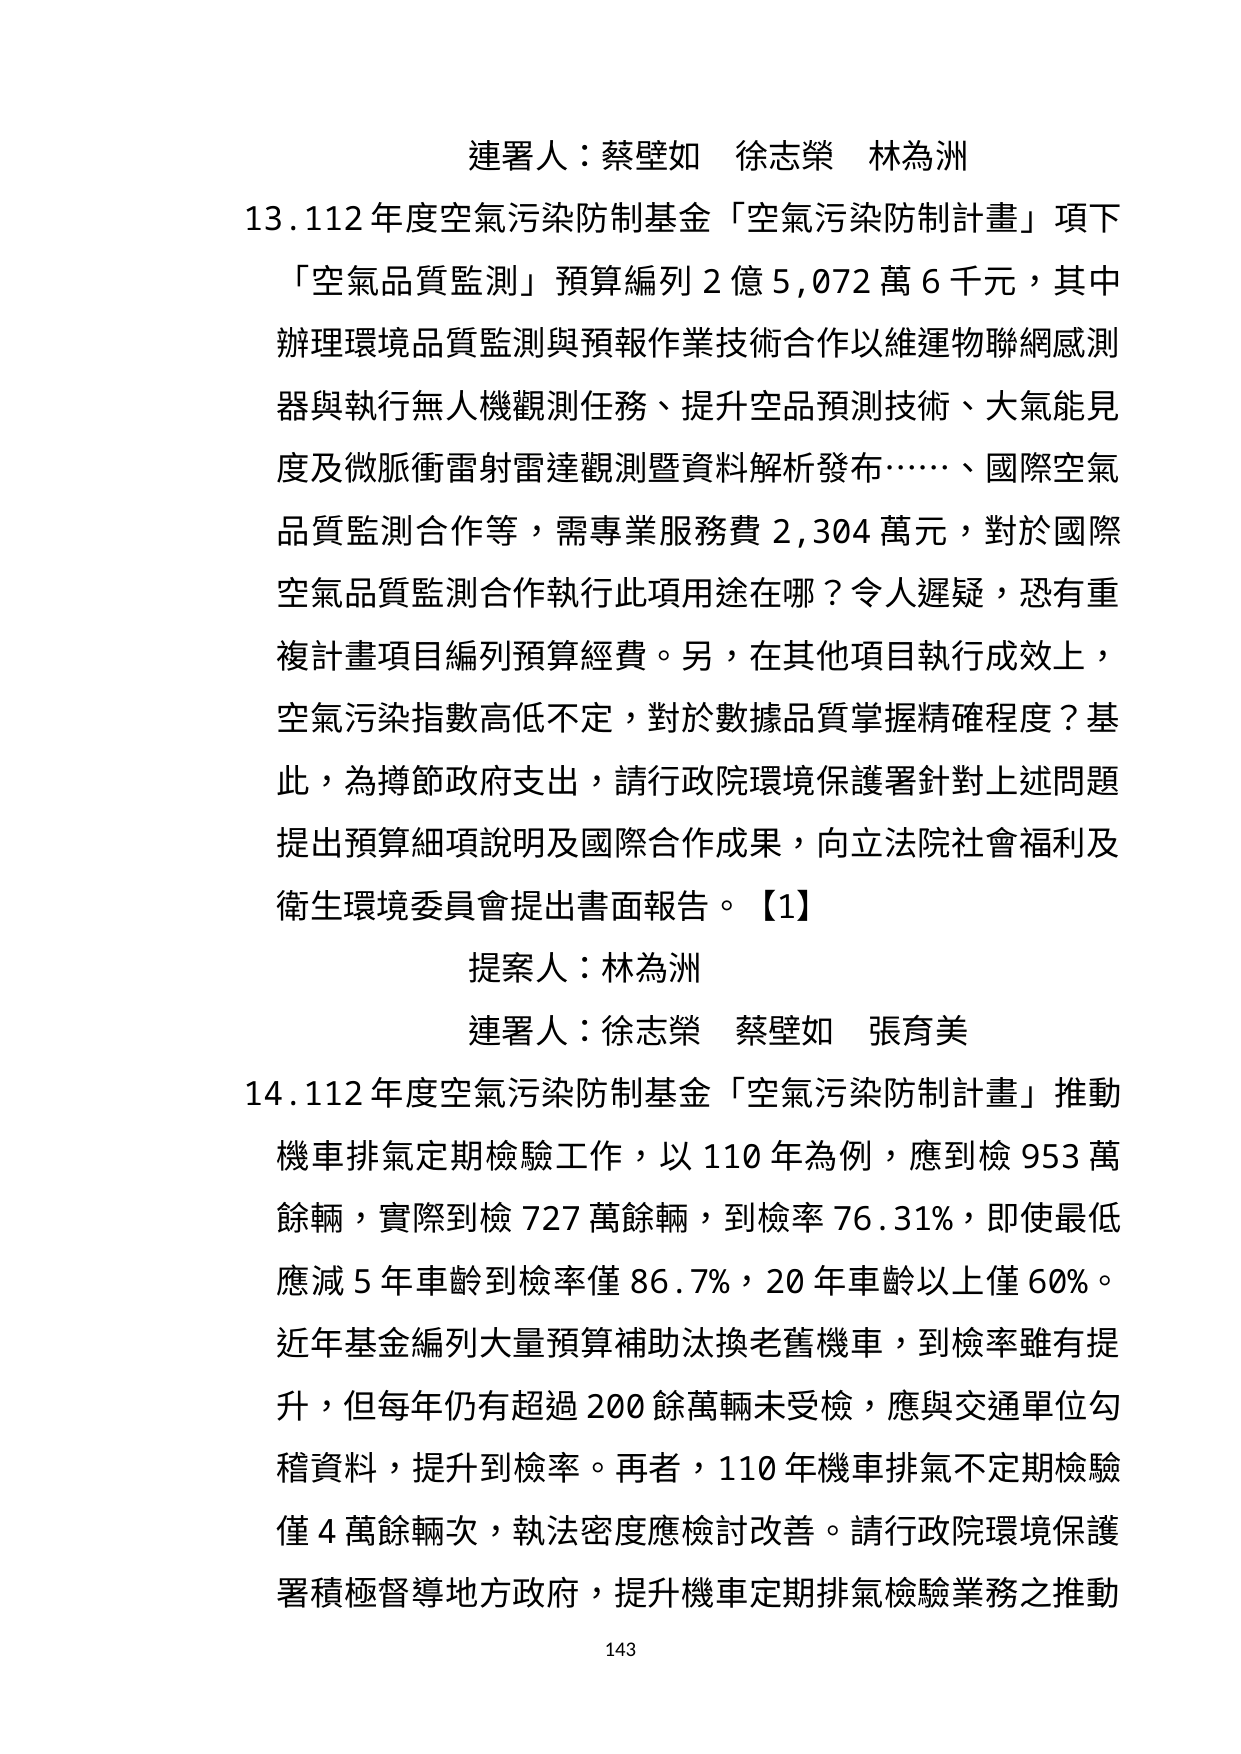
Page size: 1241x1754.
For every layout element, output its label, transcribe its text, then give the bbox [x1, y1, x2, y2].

text 連署人：蔡壁如 徐志榮 林為洲 [468, 112, 1122, 175]
text 13.112年度空氣污染防制基金「空氣污染防制計畫」項下「空氣品質監測」預算編列2億5,072萬6千元，其中辦理環境品質監測與預報作業技術合作以維運物聯網感測器與執行無人機觀測任務、提升空品預測技術、大氣能見度及微脈衝雷射雷達觀測暨資料解析發布……、國際空氣品質監測合作等，需專業服務費2,304萬元，對於國際空氣品質監測合作執行此項用途在哪？令人遲疑，恐有重複計畫項目編列預算經費。另，在其他項目執行成效上，空氣污染指數高低不定，對於數據品質掌握精確程度？基此，為撙節政府支出，請行政院環境保護署針對上述問題提出預算細項說明及國際合作成果，向立法院社會福利及衛生環境委員會提出書面報告。【1】 [243, 175, 1122, 925]
text 連署人：徐志榮 蔡壁如 張育美 [468, 987, 1122, 1050]
text 14.112年度空氣污染防制基金「空氣污染防制計畫」推動機車排氣定期檢驗工作，以110年為例，應到檢953萬餘輛，實際到檢727萬餘輛，到檢率76.31%，即使最低應減5年車齡到檢率僅86.7%，20年車齡以上僅60%。近年基金編列大量預算補助汰換老舊機車，到檢率雖有提升，但每年仍有超過200餘萬輛未受檢，應與交通單位勾稽資料，提升到檢率。再者，110年機車排氣不定期檢驗僅4萬餘輛次，執法密度應檢討改善。請行政院環境保護署積極督導地方政府，提升機車定期排氣檢驗業務之推動 [243, 1050, 1122, 1612]
text 提案人：林為洲 [468, 925, 1122, 987]
